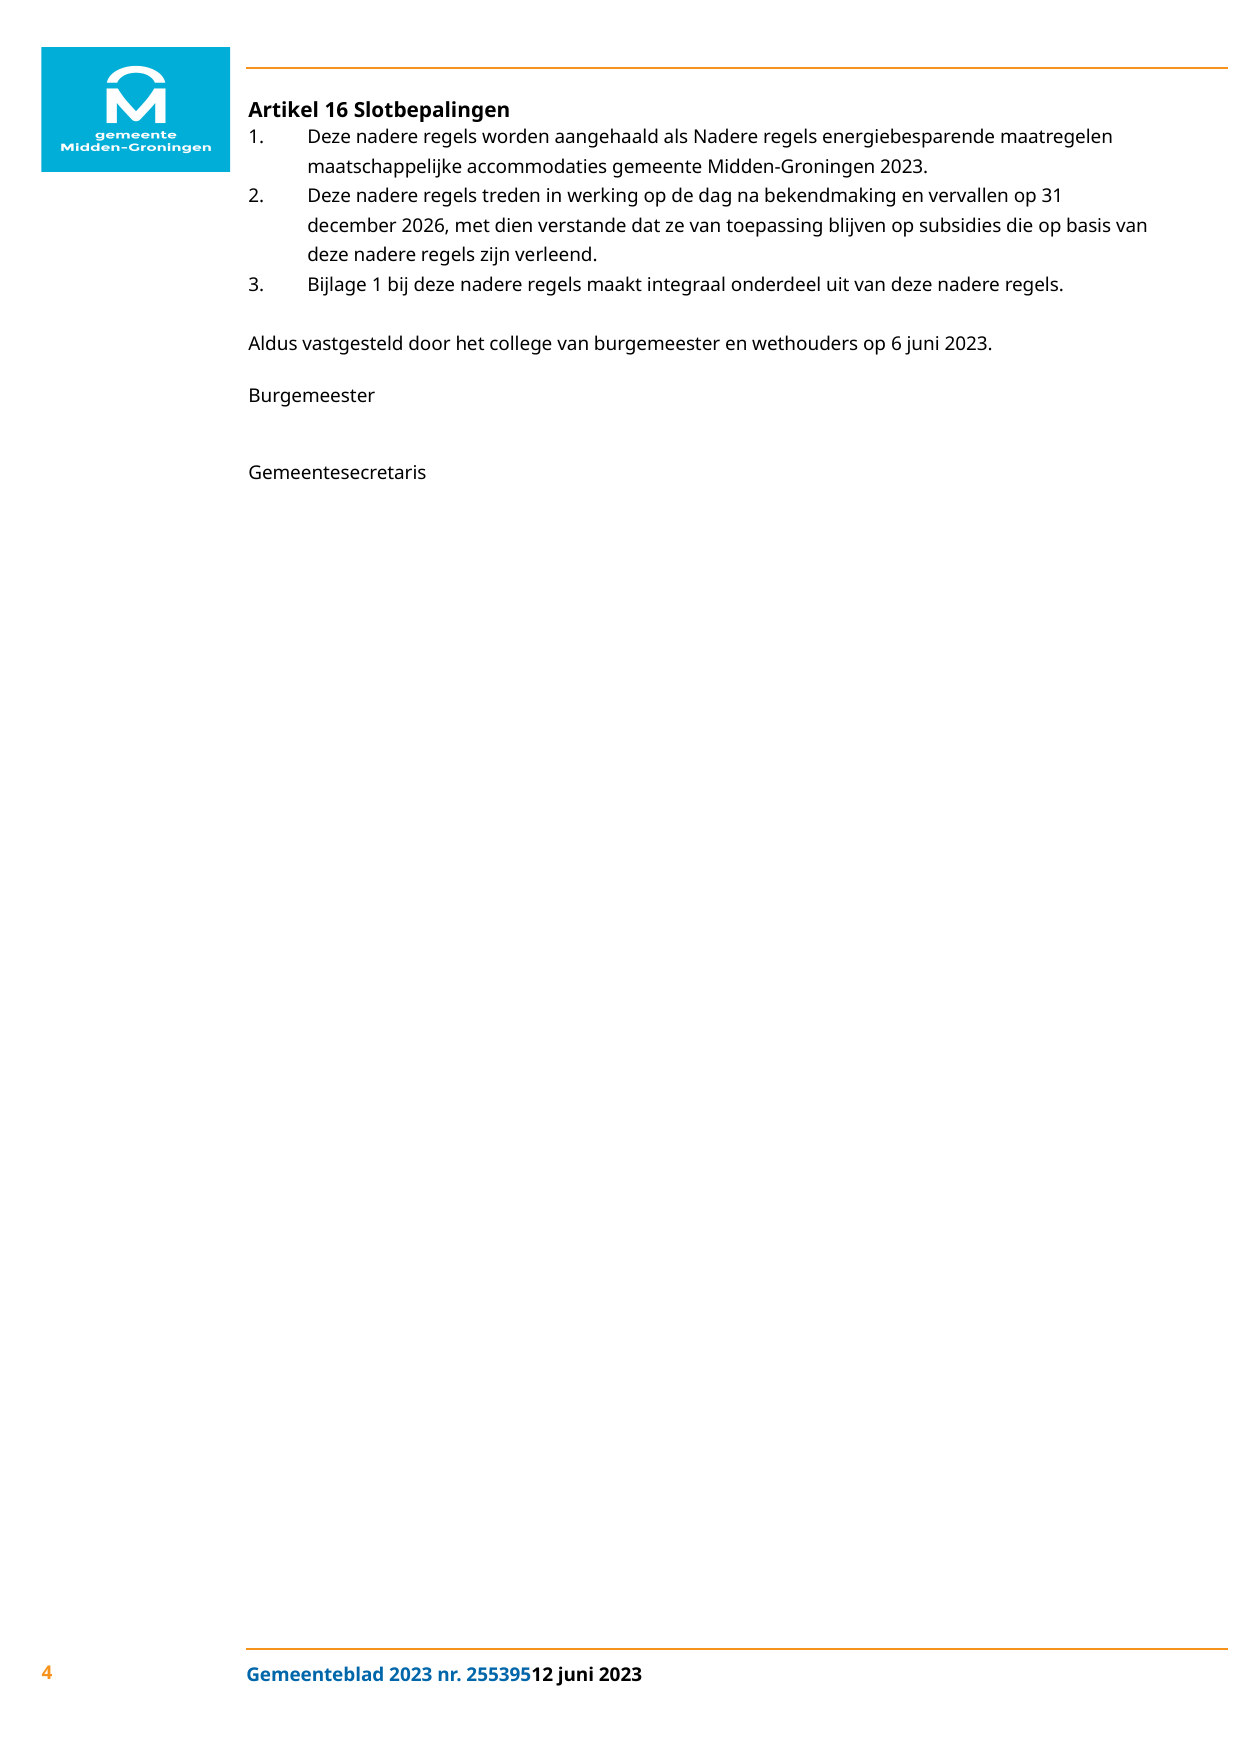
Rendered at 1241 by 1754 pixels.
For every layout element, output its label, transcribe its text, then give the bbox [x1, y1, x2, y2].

picture [107, 89, 165, 122]
text Burgemeester [248, 382, 1152, 407]
list Deze nadere regels treden in werking op de dag na bekendmaking en vervallen op 31 december 2026, met dien verstande dat ze van toepassing blijven op subsidies die op basis van deze nadere regels zijn verleend. [248, 182, 1152, 267]
picture [184, 146, 190, 153]
text Gemeentesecretaris [248, 459, 1152, 485]
text Artikel 16 Slotbepalingen [248, 95, 1152, 123]
picture [108, 66, 164, 82]
list Deze nadere regels worden aangehaald als Nadere regels energiebesparende maatregelen maatschappelijke accommodaties gemeente Midden-Groningen 2023. [248, 123, 1152, 178]
list Bijlage 1 bij deze nadere regels maakt integraal onderdeel uit van deze nadere regels. [248, 271, 1152, 297]
text Aldus vastgesteld door het college van burgemeester en wethouders op 6 juni 2023. [248, 330, 1152, 356]
